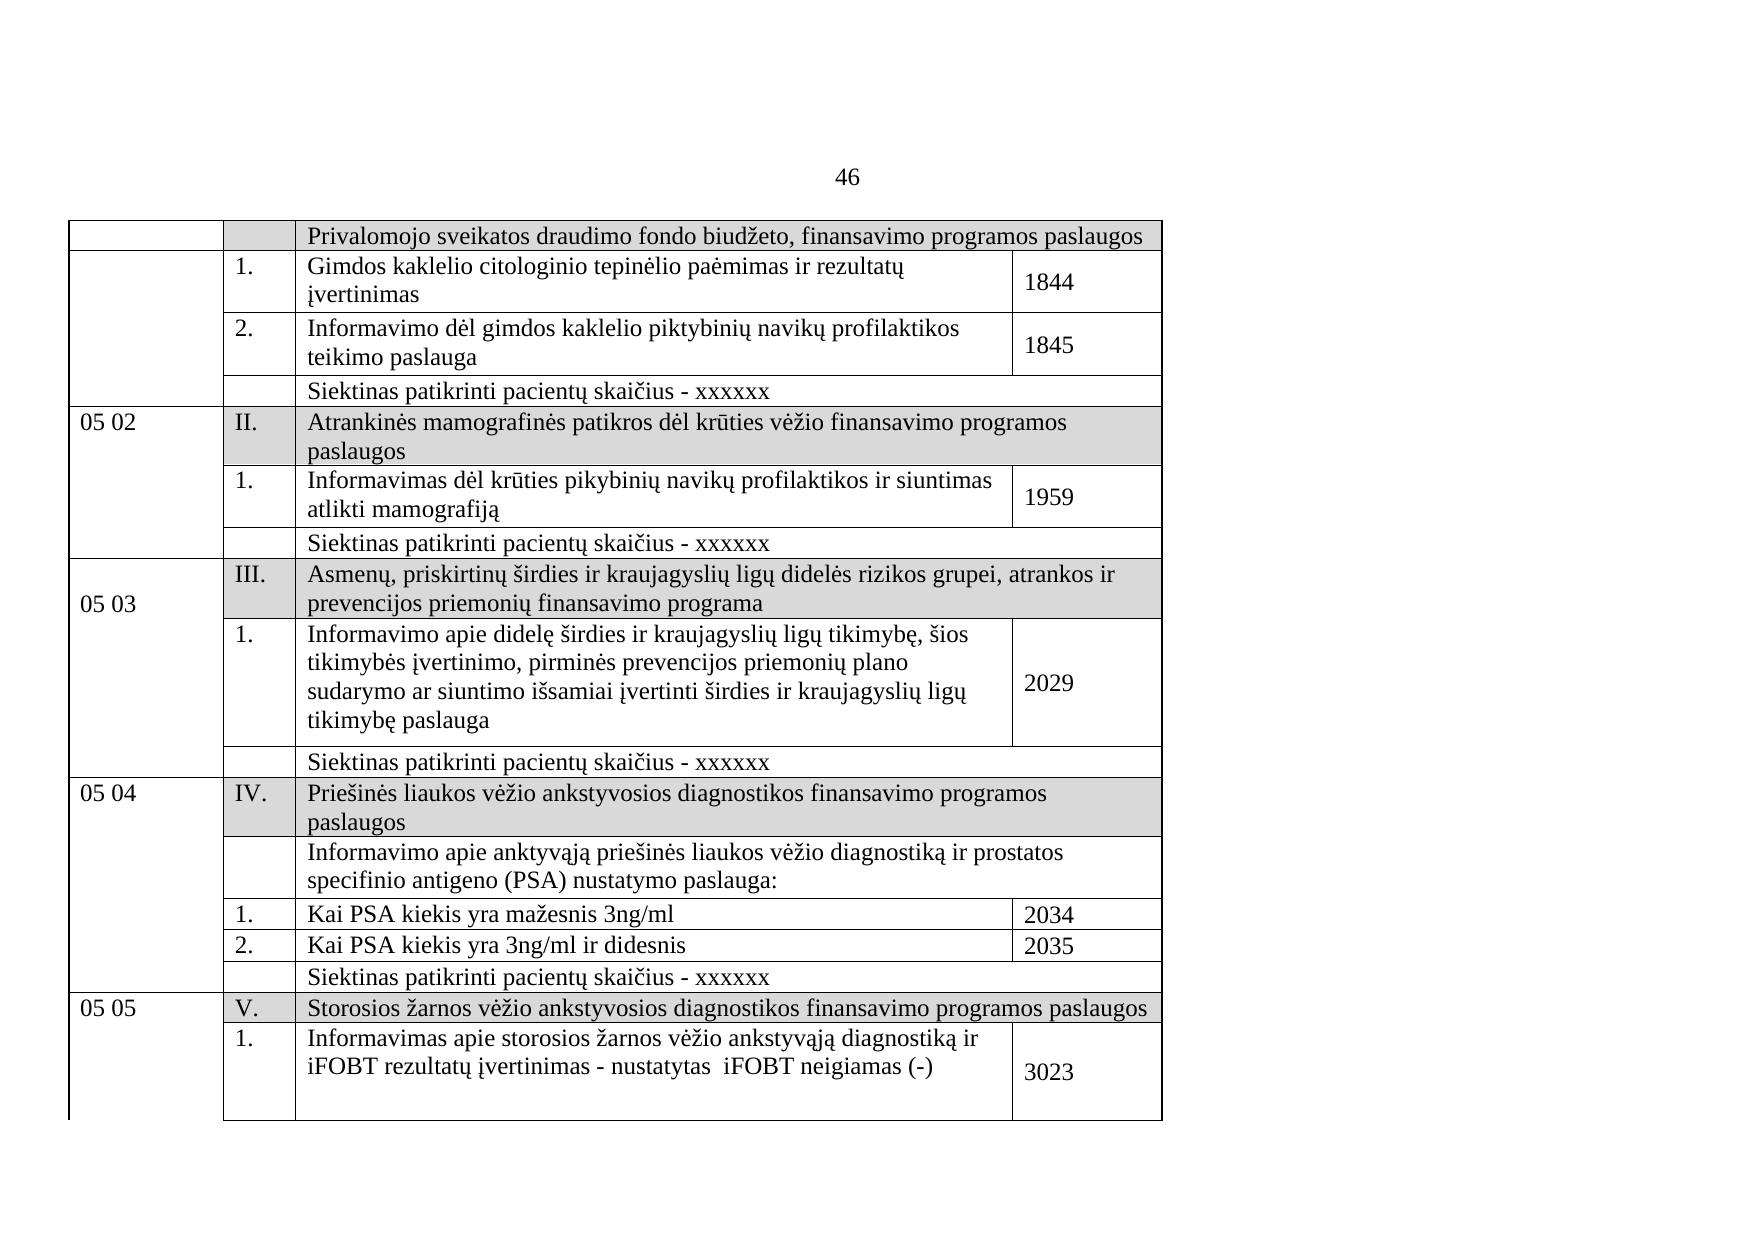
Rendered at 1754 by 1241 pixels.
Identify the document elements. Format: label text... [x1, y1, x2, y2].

table_cell Informavimo dėl gimdos kaklelio piktybinių navikų profilaktikos teikimo paslauga [296, 313, 1012, 375]
table_cell Siektinas patikrinti pacientų skaičius - xxxxxx [296, 528, 1161, 558]
table_cell [70, 375, 223, 406]
table_cell [1163, 746, 1606, 777]
table_cell 05 03 [70, 559, 223, 618]
table_cell Informavimas dėl krūties pikybinių navikų profilaktikos ir siuntimas atlikti mamografiją [296, 466, 1012, 527]
table_cell [224, 747, 295, 777]
table_cell [1163, 312, 1606, 375]
table_cell [70, 836, 223, 898]
table_cell 2034 [1013, 899, 1161, 929]
table_cell [70, 746, 223, 777]
table_cell [70, 527, 223, 558]
table_cell 1. [224, 466, 295, 527]
table_cell Informavimo apie didelę širdies ir kraujagyslių ligų tikimybę, šios tikimybės įvertinimo, pirminės prevencijos priemonių plano sudarymo ar siuntimo išsamiai įvertinti širdies ir kraujagyslių ligų tikimybę paslauga [296, 619, 1012, 746]
table_cell 1. [224, 251, 295, 312]
table_cell 1. [224, 619, 295, 746]
table_cell [1163, 527, 1606, 558]
table_cell 05 02 [70, 407, 223, 464]
table_cell [1163, 992, 1606, 1022]
table_cell [70, 929, 223, 961]
table_cell [70, 1022, 223, 1120]
table_cell 1959 [1013, 466, 1161, 527]
table_cell [70, 221, 223, 250]
table_cell 2. [224, 930, 295, 961]
table_cell Storosios žarnos vėžio ankstyvosios diagnostikos finansavimo programos paslaugos [296, 993, 1161, 1022]
table_cell 1. [224, 1023, 295, 1120]
table_cell [70, 312, 223, 375]
table_cell 2. [224, 313, 295, 375]
table_cell [224, 376, 295, 406]
table_cell 05 04 [70, 778, 223, 836]
table_cell [1163, 961, 1606, 992]
table_cell 2029 [1013, 619, 1161, 746]
table_cell [224, 528, 295, 558]
table_cell III. [224, 559, 295, 618]
table_cell Priešinės liaukos vėžio ankstyvosios diagnostikos finansavimo programos paslaugos [296, 778, 1161, 836]
table_cell Gimdos kaklelio citologinio tepinėlio paėmimas ir rezultatų įvertinimas [296, 251, 1012, 312]
table_cell [1163, 375, 1606, 406]
table_cell [1163, 465, 1606, 527]
table_cell [1163, 558, 1606, 618]
table_cell [1163, 898, 1606, 929]
table_cell [1163, 1022, 1606, 1120]
table_cell [1163, 836, 1606, 898]
table_cell [1163, 406, 1606, 464]
table_cell [70, 961, 223, 992]
table_cell V. [224, 993, 295, 1022]
table_cell Kai PSA kiekis yra 3ng/ml ir didesnis [296, 930, 1012, 961]
table_cell 1. [224, 899, 295, 929]
table_cell [70, 251, 223, 312]
table_cell [70, 898, 223, 929]
table_cell 2035 [1013, 930, 1161, 961]
table_cell 3023 [1013, 1023, 1161, 1120]
table_cell 1845 [1013, 313, 1161, 375]
table_cell 05 05 [70, 993, 223, 1022]
table_cell [70, 465, 223, 527]
table_cell [1163, 618, 1606, 746]
table_cell [1163, 250, 1606, 312]
table_cell Informavimas apie storosios žarnos vėžio ankstyvąją diagnostiką ir iFOBT rezultatų įvertinimas - nustatytas iFOBT neigiamas (-) [296, 1023, 1012, 1120]
table_cell Informavimo apie anktyvąją priešinės liaukos vėžio diagnostiką ir prostatos specifinio antigeno (PSA) nustatymo paslauga: [296, 837, 1161, 898]
table_cell 1844 [1013, 251, 1161, 312]
table_cell Siektinas patikrinti pacientų skaičius - xxxxxx [296, 747, 1161, 777]
table_cell Privalomojo sveikatos draudimo fondo biudžeto, finansavimo programos paslaugos [296, 221, 1161, 250]
table_cell [1163, 929, 1606, 961]
table_cell [1163, 220, 1606, 250]
table_cell [1163, 777, 1606, 836]
table_cell [224, 221, 295, 250]
table_cell [224, 962, 295, 992]
table_cell II. [224, 407, 295, 464]
table_cell [70, 618, 223, 746]
table_cell Asmenų, priskirtinų širdies ir kraujagyslių ligų didelės rizikos grupei, atrankos ir prevencijos priemonių finansavimo programa [296, 559, 1161, 618]
table_cell Siektinas patikrinti pacientų skaičius - xxxxxx [296, 376, 1161, 406]
table_cell [224, 837, 295, 898]
table_cell Siektinas patikrinti pacientų skaičius - xxxxxx [296, 962, 1161, 992]
table_cell Kai PSA kiekis yra mažesnis 3ng/ml [296, 899, 1012, 929]
table_cell IV. [224, 778, 295, 836]
table_cell Atrankinės mamografinės patikros dėl krūties vėžio finansavimo programos paslaugos [296, 407, 1161, 464]
